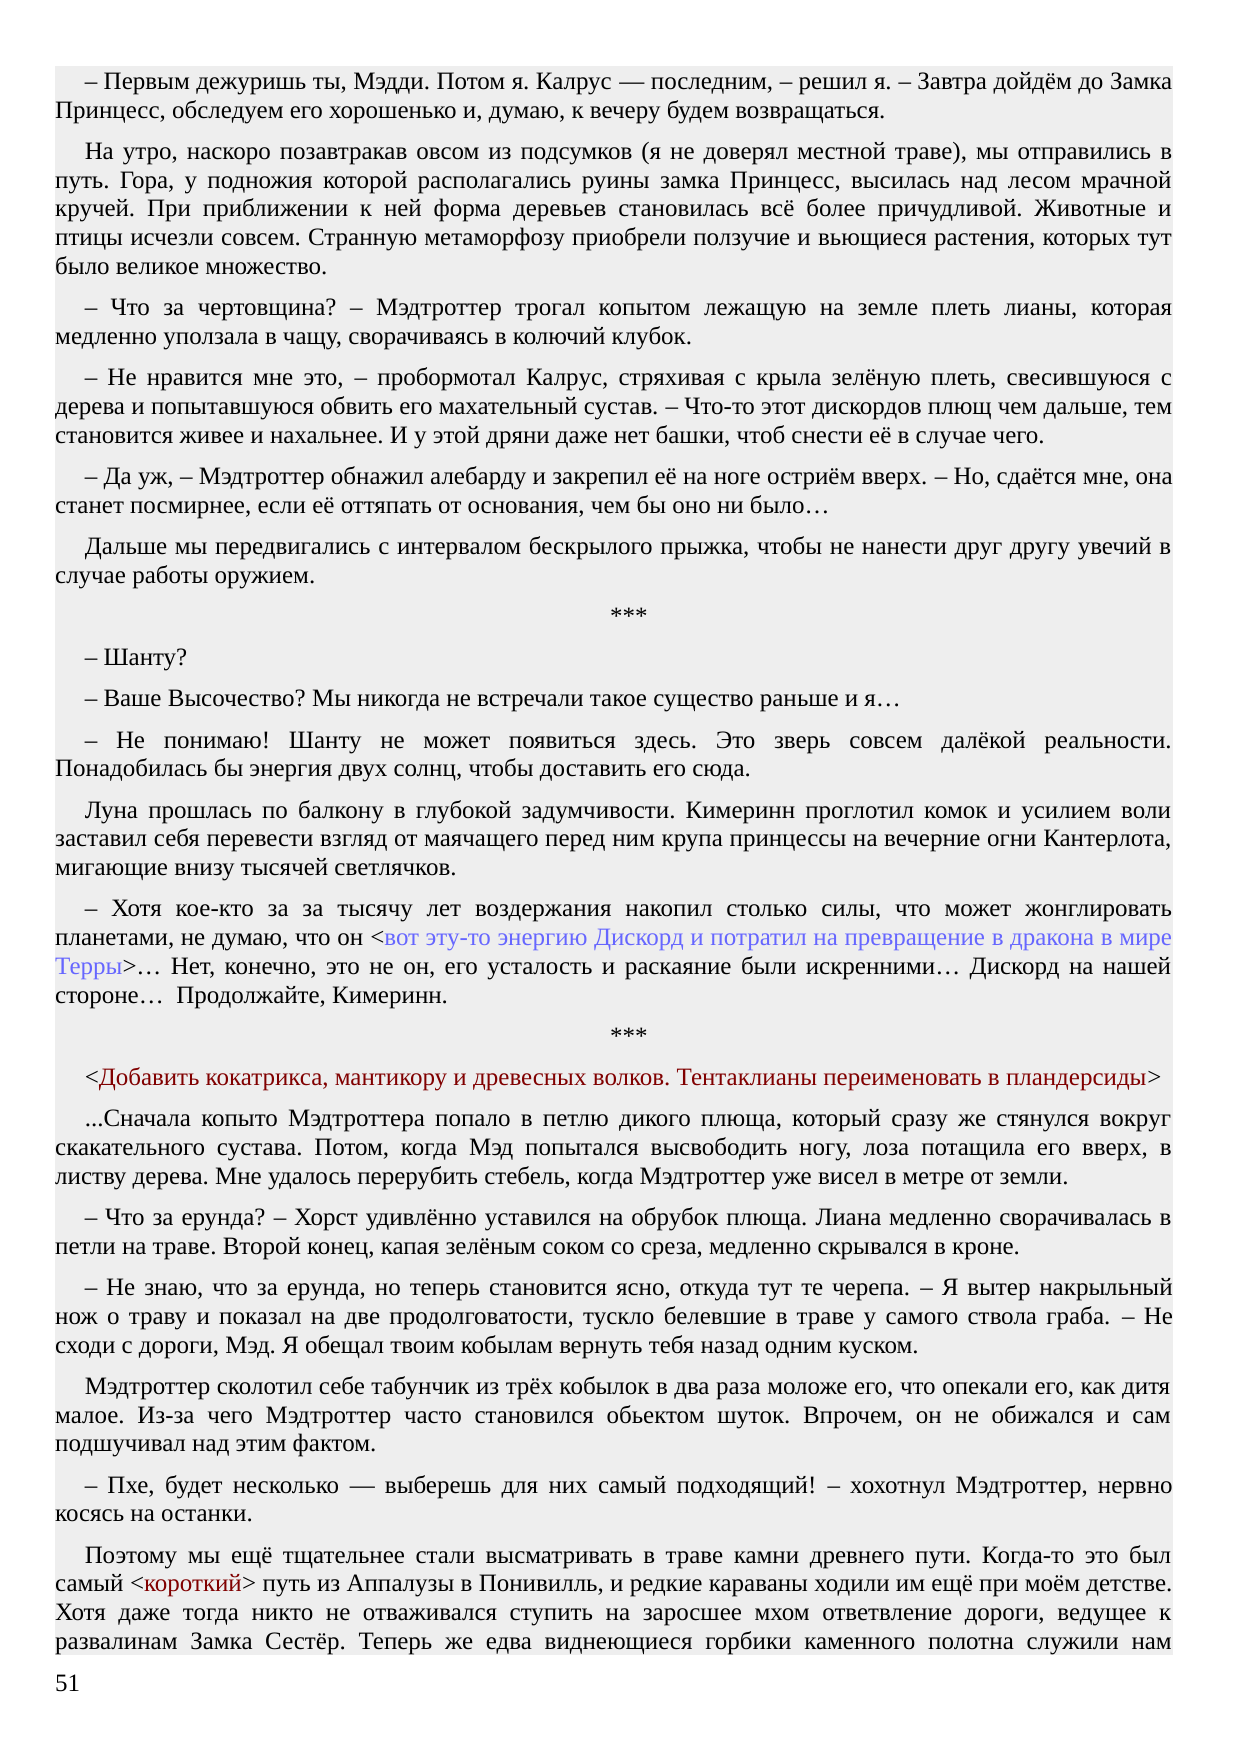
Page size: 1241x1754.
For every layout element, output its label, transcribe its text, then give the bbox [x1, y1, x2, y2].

text – Не понимаю! Шанту не может появиться здесь. Это зверь совсем далёкой реальности. Понадобилась бы энергия двух солнц, чтобы доставить его сюда. [55, 725, 1173, 782]
text *** [55, 1021, 1173, 1050]
text – Что за ерунда? – Хорст удивлённо уставился на обрубок плюща. Лиана медленно сворачивалась в петли на траве. Второй конец, капая зелёным соком со среза, медленно скрывался в кроне. [55, 1202, 1173, 1260]
text – Что за чертовщина? – Мэдтроттер трогал копытом лежащую на земле плеть лианы, которая медленно уползала в чащу, сворачиваясь в колючий клубок. [55, 292, 1173, 350]
text *** [55, 601, 1173, 630]
text Луна прошлась по балкону в глубокой задумчивости. Кимеринн проглотил комок и усилием воли заставил себя перевести взгляд от маячащего перед ним крупа принцессы на вечерние огни Кантерлота, мигающие внизу тысячей светлячков. [55, 795, 1173, 881]
text – Пхе, будет несколько — выберешь для них самый подходящий! – хохотнул Мэдтроттер, нервно косясь на останки. [55, 1470, 1173, 1527]
text На утро, наскоро позавтракав овсом из подсумков (я не доверял местной траве), мы отправились в путь. Гора, у подножия которой располагались руины замка Принцесс, высилась над лесом мрачной кручей. При приближении к ней форма деревьев становилась всё более причудливой. Животные и птицы исчезли совсем. Странную метаморфозу приобрели ползучие и вьющиеся растения, которых тут было великое множество. [55, 136, 1173, 280]
text Мэдтроттер сколотил себе табунчик из трёх кобылок в два раза моложе его, что опекали его, как дитя малое. Из-за чего Мэдтроттер часто становился обьектом шуток. Впрочем, он не обижался и сам подшучивал над этим фактом. [55, 1371, 1173, 1457]
text – Да уж, – Мэдтроттер обнажил алебарду и закрепил её на ноге остриём вверх. – Но, сдаётся мне, она станет посмирнее, если её оттяпать от основания, чем бы оно ни было… [55, 461, 1173, 518]
text – Ваше Высочество? Мы никогда не встречали такое существо раньше и я… [55, 683, 1173, 712]
text – Шанту? [55, 642, 1173, 671]
text – Не нравится мне это, – пробормотал Калрус, стряхивая с крыла зелёную плеть, свесившуюся с дерева и попытавшуюся обвить его махательный сустав. – Что-то этот дискордов плющ чем дальше, тем становится живее и нахальнее. И у этой дряни даже нет башки, чтоб снести её в случае чего. [55, 362, 1173, 448]
text Поэтому мы ещё тщательнее стали высматривать в траве камни древнего пути. Когда-то это был самый <короткий> путь из Аппалузы в Понивилль, и редкие караваны ходили им ещё при моём детстве. Хотя даже тогда никто не отваживался ступить на заросшее мхом ответвление дороги, ведущее к развалинам Замка Сестёр. Теперь же едва виднеющиеся горбики каменного полотна служили нам [55, 1540, 1173, 1655]
text – Не знаю, что за ерунда, но теперь становится ясно, откуда тут те черепа. – Я вытер накрыльный нож о траву и показал на две продолговатости, тускло белевшие в траве у самого ствола граба. – Не сходи с дороги, Мэд. Я обещал твоим кобылам вернуть тебя назад одним куском. [55, 1272, 1173, 1358]
text – Первым дежуришь ты, Мэдди. Потом я. Калрус — последним, – решил я. – Завтра дойдём до Замка Принцесс, обследуем его хорошенько и, думаю, к вечеру будем возвращаться. [55, 66, 1173, 123]
text <Добавить кокатрикса, мантикору и древесных волков. Тентаклианы переименовать в пландерсиды> [55, 1062, 1173, 1091]
text ...Сначала копыто Мэдтроттера попало в петлю дикого плюща, который сразу же стянулся вокруг скакательного сустава. Потом, когда Мэд попытался высвободить ногу, лоза потащила его вверх, в листву дерева. Мне удалось перерубить стебель, когда Мэдтроттер уже висел в метре от земли. [55, 1103, 1173, 1190]
text – Хотя кое-кто за за тысячу лет воздержания накопил столько силы, что может жонглировать планетами, не думаю, что он <вот эту-то энергию Дискорд и потратил на превращение в дракона в мире Терры>… Нет, конечно, это не он, его усталость и раскаяние были искренними… Дискорд на нашей стороне… Продолжайте, Кимеринн. [55, 893, 1173, 1008]
text Дальше мы передвигались с интервалом бескрылого прыжка, чтобы не нанести друг другу увечий в случае работы оружием. [55, 531, 1173, 588]
